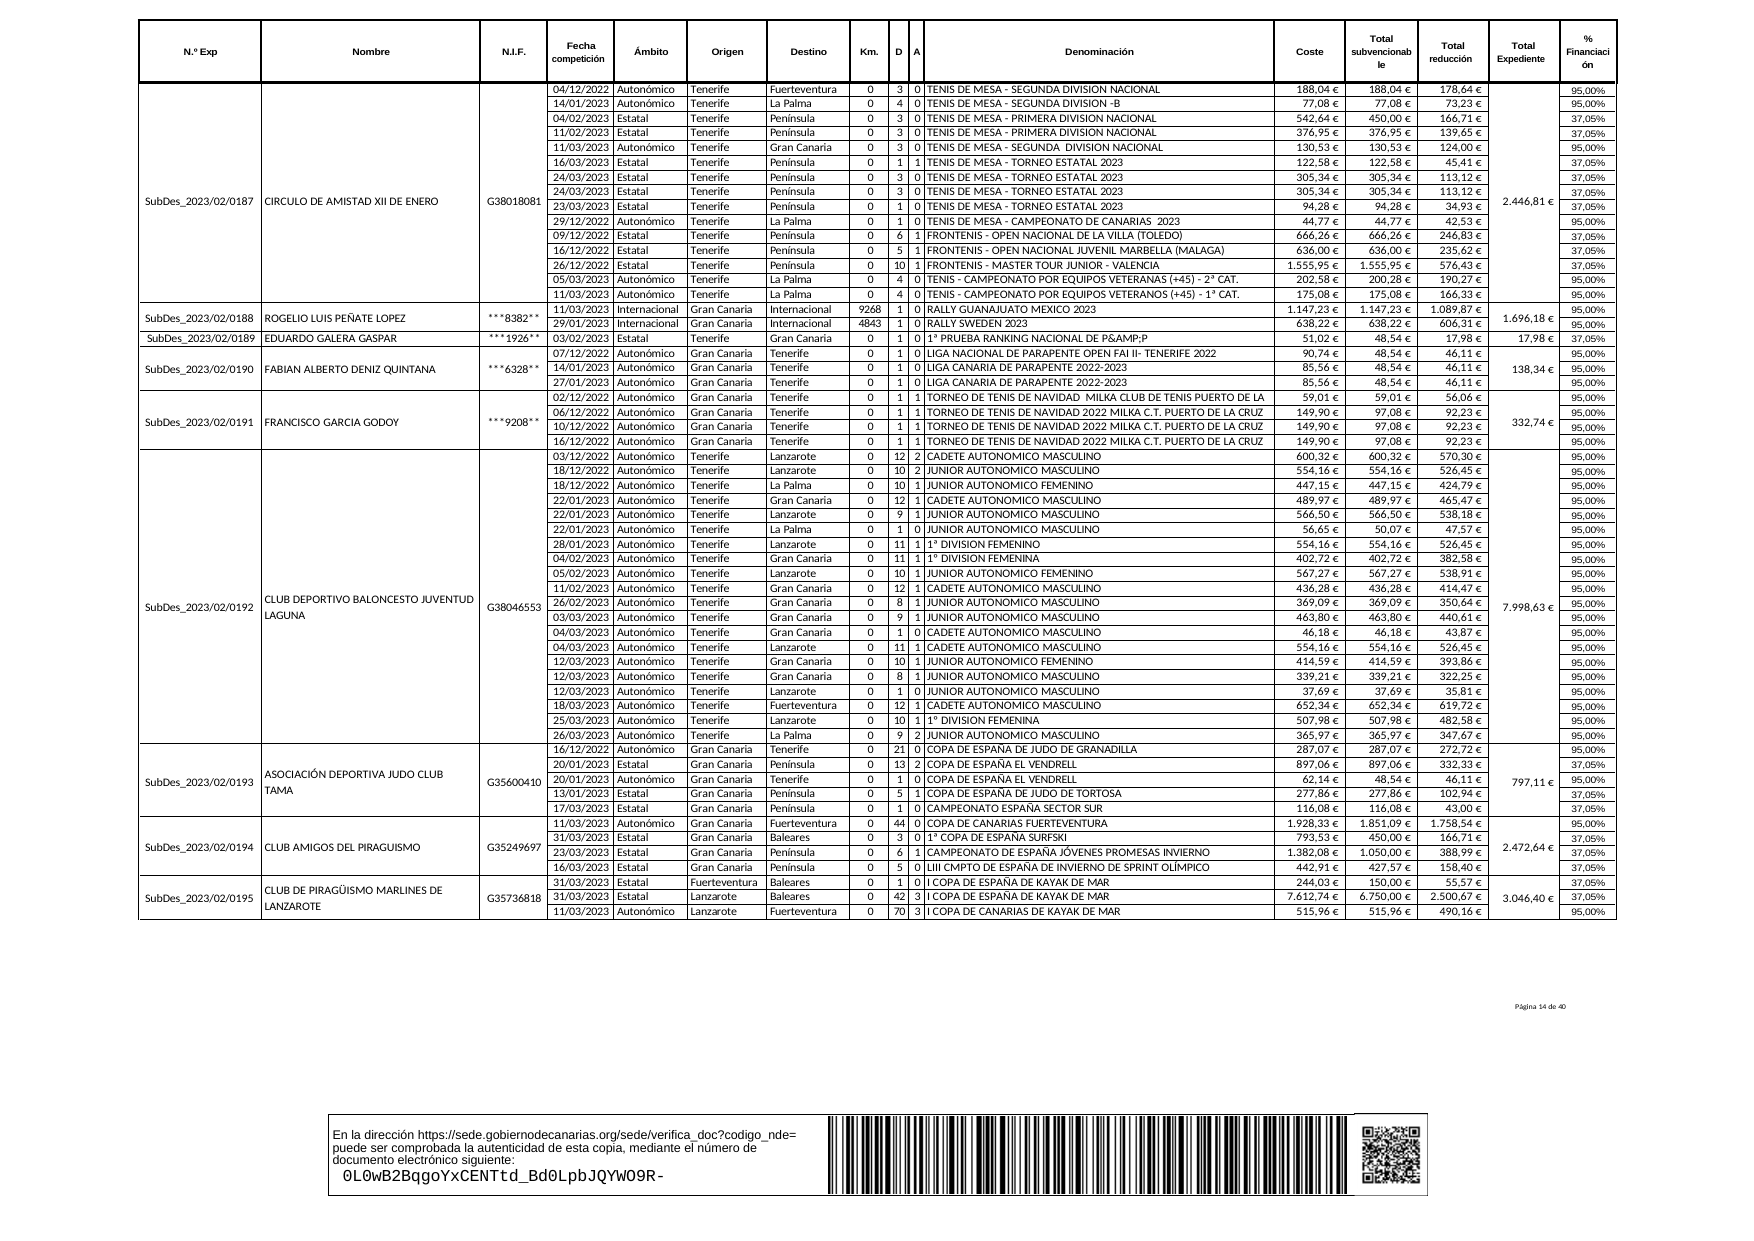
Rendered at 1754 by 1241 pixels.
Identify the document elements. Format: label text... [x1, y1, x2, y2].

table_cell 1º DIVISION FEMENINA [925, 553, 1274, 566]
table_cell 1 [909, 655, 924, 669]
table_cell 122,58 € [1346, 156, 1417, 170]
table_cell 23/03/2023 [548, 846, 613, 860]
table_cell 365,97 € [1275, 729, 1345, 742]
table_cell 48,54 € [1346, 362, 1417, 375]
table_cell 124,00 € [1418, 141, 1488, 155]
table_cell 1 [909, 509, 924, 522]
table_cell Autonómico [614, 714, 687, 728]
table_cell 1 [909, 582, 924, 596]
table_cell 04/02/2023 [548, 553, 613, 566]
table_cell 1 [909, 259, 924, 272]
table_cell 489,97 € [1275, 494, 1345, 507]
table_header Denominación [925, 21, 1273, 81]
table_cell 1.758,54 € [1418, 817, 1488, 831]
table_cell Tenerife [688, 127, 766, 140]
table_cell 25/03/2023 [548, 714, 613, 728]
table_cell 05/02/2023 [548, 567, 613, 581]
table_cell Autonómico [614, 215, 687, 228]
table_cell 95,00% [1560, 699, 1616, 713]
table_cell 37,05% [1560, 860, 1616, 875]
table_cell 0 [850, 288, 888, 302]
table_cell 322,25 € [1418, 670, 1488, 684]
table_cell 0 [850, 479, 888, 493]
table_cell Tenerife [688, 553, 766, 566]
table_cell TENIS DE MESA - TORNEO ESTATAL 2023 [925, 185, 1274, 199]
table_cell 0 [850, 582, 888, 596]
table_cell Tenerife [767, 744, 849, 757]
table_cell 18/12/2022 [548, 479, 613, 493]
table_cell 0 [850, 905, 888, 919]
table_cell 11/02/2023 [548, 127, 613, 140]
table_cell Autonómico [614, 288, 687, 302]
table_cell 95,00% [1560, 273, 1616, 287]
table_cell 02/12/2022 [548, 391, 613, 405]
table_cell 1 [909, 230, 924, 243]
table_cell 70 [889, 905, 908, 919]
table_cell SubDes_2023/02/0191 [139, 390, 261, 449]
table_cell 0 [909, 626, 924, 640]
table_cell 652,34 € [1346, 700, 1417, 713]
table_cell TENIS DE MESA - TORNEO ESTATAL 2023 [925, 156, 1274, 170]
table_cell 37,05% [1560, 155, 1616, 170]
table_cell 12 [889, 494, 908, 507]
table_cell 0 [850, 876, 888, 889]
table_cell 37,05% [1560, 199, 1616, 214]
table_cell Tenerife [688, 685, 766, 698]
table_cell RALLY GUANAJUATO MEXICO 2023 [925, 303, 1274, 317]
table_cell 11/02/2023 [548, 582, 613, 596]
table_cell Gran Canaria [688, 744, 766, 757]
table_cell Tenerife [767, 347, 849, 361]
table_cell 526,45 € [1418, 538, 1488, 552]
table_cell JUNIOR AUTONOMICO MASCULINO [925, 670, 1274, 684]
table_cell Gran Canaria [688, 758, 766, 772]
table_cell 95,00% [1560, 478, 1616, 493]
table_cell Tenerife [688, 332, 766, 346]
table_cell SubDes_2023/02/0193 [139, 743, 261, 816]
table_cell 0 [909, 861, 924, 875]
table_cell Autonómico [614, 376, 687, 390]
table_cell 347,67 € [1418, 729, 1488, 742]
table_cell Estatal [614, 112, 687, 126]
table_cell Autonómico [614, 729, 687, 742]
table_cell ***1926** [480, 332, 547, 346]
table_cell Estatal [614, 832, 687, 845]
table_cell 1 [909, 420, 924, 434]
table_cell 369,09 € [1275, 597, 1345, 610]
table_cell G35249697 [480, 817, 547, 875]
table_cell Gran Canaria [767, 582, 849, 596]
table_cell 10 [889, 567, 908, 581]
table_cell 77,08 € [1346, 97, 1417, 111]
table_cell SubDes_2023/02/0190 [139, 346, 261, 390]
table_cell Gran Canaria [688, 391, 766, 405]
table_cell Autonómico [614, 582, 687, 596]
table_cell La Palma [767, 215, 849, 228]
table_header Total subvencionab le [1346, 21, 1417, 81]
table_cell 797,11 € [1489, 744, 1559, 816]
table_cell 95,00% [1560, 302, 1616, 317]
table_cell 44,77 € [1275, 215, 1345, 228]
table_cell 95,00% [1560, 684, 1616, 698]
table_cell JUNIOR AUTONOMICO MASCULINO [925, 597, 1274, 610]
table_cell 0 [909, 171, 924, 184]
table_cell Tenerife [767, 435, 849, 449]
table_cell Tenerife [688, 567, 766, 581]
table_cell 11/03/2023 [548, 817, 613, 831]
table_cell 1º DIVISION FEMENINA [925, 714, 1274, 728]
table_cell 26/03/2023 [548, 729, 613, 742]
table_cell Autonómico [614, 670, 687, 684]
table_cell 55,57 € [1418, 876, 1488, 889]
table_cell Gran Canaria [767, 670, 849, 684]
table_cell 46,18 € [1346, 626, 1417, 640]
table_cell 46,11 € [1418, 773, 1488, 787]
table_cell Autonómico [614, 362, 687, 375]
table_cell Autonómico [614, 465, 687, 478]
table_cell 287,07 € [1346, 744, 1417, 757]
table_cell 12/03/2023 [548, 685, 613, 698]
table_cell Estatal [614, 890, 687, 904]
table_cell 175,08 € [1346, 288, 1417, 302]
table_cell 1.851,09 € [1346, 817, 1417, 831]
table_header % Financiaci ón [1561, 21, 1616, 81]
table_cell Autonómico [614, 435, 687, 449]
table_cell Autonómico [614, 597, 687, 610]
table_cell 0 [850, 758, 888, 772]
table_cell 18/12/2022 [548, 465, 613, 478]
table_cell 95,00% [1560, 375, 1616, 390]
table_cell 190,27 € [1418, 274, 1488, 287]
table_cell I COPA DE ESPAÑA DE KAYAK DE MAR [925, 876, 1274, 889]
table_cell 166,33 € [1418, 288, 1488, 302]
table_cell 16/03/2023 [548, 861, 613, 875]
table_cell 1 [909, 406, 924, 419]
table_cell 03/03/2023 [548, 611, 613, 625]
table_cell 95,00% [1560, 610, 1616, 625]
table_cell COPA DE ESPAÑA DE JUDO DE TORTOSA [925, 788, 1274, 801]
table_cell TORNEO DE TENIS DE NAVIDAD MILKA CLUB DE TENIS PUERTO DE LA [925, 391, 1274, 405]
table_cell Autonómico [614, 347, 687, 361]
table_cell FRANCISCO GARCIA GODOY [262, 391, 479, 449]
table_cell 0 [850, 890, 888, 904]
table_cell TENIS - CAMPEONATO POR EQUIPOS VETERANAS (+45) - 2ª CAT. [925, 274, 1274, 287]
table_cell CADETE AUTONOMICO MASCULINO [925, 626, 1274, 640]
table_cell 332,33 € [1418, 758, 1488, 772]
table_cell TORNEO DE TENIS DE NAVIDAD 2022 MILKA C.T. PUERTO DE LA CRUZ [925, 420, 1274, 434]
table_cell Tenerife [688, 714, 766, 728]
text Página 14 de 40 [125, 1002, 1566, 1011]
table_cell 0 [850, 127, 888, 140]
table_cell 95,00% [1560, 581, 1616, 596]
table_cell La Palma [767, 274, 849, 287]
table_cell 1 [889, 802, 908, 816]
table_cell 56,65 € [1275, 523, 1345, 537]
table_cell 463,80 € [1346, 611, 1417, 625]
table_cell 122,58 € [1275, 156, 1345, 170]
table_cell 37,05% [1560, 787, 1616, 801]
table_cell 48,54 € [1346, 773, 1417, 787]
table_header Origen [688, 21, 766, 81]
table_cell SubDes_2023/02/0188 [139, 302, 261, 331]
table_cell 1 [889, 200, 908, 214]
table_cell 897,06 € [1346, 758, 1417, 772]
table_cell 382,58 € [1418, 553, 1488, 566]
table_cell 567,27 € [1346, 567, 1417, 581]
table_cell 24/03/2023 [548, 171, 613, 184]
table_cell 45,41 € [1418, 156, 1488, 170]
table_cell 0 [909, 288, 924, 302]
table_cell JUNIOR AUTONOMICO MASCULINO [925, 465, 1274, 478]
table_cell 95,00% [1560, 669, 1616, 684]
table_cell Tenerife [767, 773, 849, 787]
table_cell 28/01/2023 [548, 538, 613, 552]
table_cell Estatal [614, 332, 687, 346]
table_cell 95,00% [1560, 361, 1616, 375]
table_cell 1 [909, 553, 924, 566]
table_cell Gran Canaria [688, 846, 766, 860]
table_cell 95,00% [1560, 81, 1616, 96]
table_cell 0 [850, 171, 888, 184]
table_cell 26/02/2023 [548, 597, 613, 610]
table_cell 636,00 € [1275, 244, 1345, 258]
table_cell Gran Canaria [767, 626, 849, 640]
table_cell 0 [850, 802, 888, 816]
table_cell Estatal [614, 200, 687, 214]
table_cell 102,94 € [1418, 788, 1488, 801]
table_cell 11/03/2023 [548, 905, 613, 919]
table_cell 0 [850, 567, 888, 581]
table_cell 31/03/2023 [548, 876, 613, 889]
table_cell LIGA NACIONAL DE PARAPENTE OPEN FAI II- TENERIFE 2022 [925, 347, 1274, 361]
table_cell 652,34 € [1275, 700, 1345, 713]
table_cell 7.998,63 € [1489, 450, 1559, 742]
table_cell 09/12/2022 [548, 230, 613, 243]
table_cell 95,00% [1560, 346, 1616, 361]
table_cell Tenerife [688, 641, 766, 654]
table_cell 95,00% [1560, 434, 1616, 449]
table_cell 554,16 € [1346, 641, 1417, 654]
table_cell 793,53 € [1275, 832, 1345, 845]
table_cell CADETE AUTONOMICO MASCULINO [925, 582, 1274, 596]
table_cell 0 [909, 685, 924, 698]
table_cell 95,00% [1560, 537, 1616, 552]
table_cell 666,26 € [1346, 230, 1417, 243]
table_cell Península [767, 802, 849, 816]
table_cell 897,06 € [1275, 758, 1345, 772]
table_cell 95,00% [1560, 728, 1616, 742]
table_cell Gran Canaria [688, 318, 766, 331]
table_cell 07/12/2022 [548, 347, 613, 361]
table_cell 0 [909, 200, 924, 214]
table_header Nombre [262, 21, 479, 81]
table_cell 0 [850, 685, 888, 698]
table_cell 482,58 € [1418, 714, 1488, 728]
table_cell Tenerife [688, 185, 766, 199]
table_cell 20/01/2023 [548, 773, 613, 787]
table_cell Tenerife [688, 523, 766, 537]
table_cell 03/02/2023 [548, 332, 613, 346]
table_cell TENIS - CAMPEONATO POR EQUIPOS VETERANOS (+45) - 1ª CAT. [925, 288, 1274, 302]
table_cell 59,01 € [1346, 391, 1417, 405]
table_cell 0 [909, 773, 924, 787]
table_cell 414,47 € [1418, 582, 1488, 596]
table_cell 244,03 € [1275, 876, 1345, 889]
table_cell 95,00% [1560, 508, 1616, 522]
table_cell 526,45 € [1418, 641, 1488, 654]
table_cell 4843 [850, 318, 888, 331]
table_cell 1 [909, 435, 924, 449]
table_cell 0 [850, 244, 888, 258]
table_cell Autonómico [614, 391, 687, 405]
table_cell Estatal [614, 846, 687, 860]
table_cell Gran Canaria [688, 362, 766, 375]
table_cell Península [767, 244, 849, 258]
table_cell 436,28 € [1275, 582, 1345, 596]
table_cell 42,53 € [1418, 215, 1488, 228]
table_cell JUNIOR AUTONOMICO MASCULINO [925, 611, 1274, 625]
table_cell 113,12 € [1418, 185, 1488, 199]
table_cell TENIS DE MESA - PRIMERA DIVISION NACIONAL [925, 127, 1274, 140]
table_cell 0 [850, 538, 888, 552]
table_cell Lanzarote [767, 714, 849, 728]
table_cell 450,00 € [1346, 112, 1417, 126]
table_cell Gran Canaria [767, 553, 849, 566]
table_cell Tenerife [688, 611, 766, 625]
table_cell Autonómico [614, 626, 687, 640]
table_cell JUNIOR AUTONOMICO FEMENINO [925, 567, 1274, 581]
table_cell Autonómico [614, 523, 687, 537]
picture [828, 1116, 1347, 1194]
table_cell 515,96 € [1275, 905, 1345, 919]
table_cell 0 [850, 832, 888, 845]
table_cell SubDes_2023/02/0187 [139, 84, 261, 302]
table_cell 95,00% [1560, 816, 1616, 831]
table_cell 1 [889, 626, 908, 640]
table_cell 576,43 € [1418, 259, 1488, 272]
table_cell 566,50 € [1275, 509, 1345, 522]
table_cell Baleares [767, 876, 849, 889]
table_cell 1 [889, 376, 908, 390]
table_cell 95,00% [1560, 625, 1616, 640]
table_cell Lanzarote [767, 538, 849, 552]
table_cell 0 [850, 450, 888, 463]
table_cell Estatal [614, 802, 687, 816]
table_cell 37,05% [1560, 889, 1616, 904]
table_cell 10 [889, 479, 908, 493]
table_cell 130,53 € [1275, 141, 1345, 155]
table_cell Internacional [767, 318, 849, 331]
table_cell 37,05% [1560, 831, 1616, 845]
table_cell 95,00% [1560, 522, 1616, 537]
table_cell 554,16 € [1275, 465, 1345, 478]
table_cell 34,93 € [1418, 200, 1488, 214]
table_cell 277,86 € [1346, 788, 1417, 801]
table_cell 10 [889, 259, 908, 272]
table_cell 5 [889, 788, 908, 801]
table_cell Autonómico [614, 84, 687, 96]
table_cell La Palma [767, 523, 849, 537]
table_cell 1 [909, 714, 924, 728]
table_cell Autonómico [614, 773, 687, 787]
table_cell 97,08 € [1346, 420, 1417, 434]
table_cell 1 [909, 641, 924, 654]
table_cell 3 [909, 905, 924, 919]
table_cell Gran Canaria [767, 597, 849, 610]
table_cell Gran Canaria [767, 494, 849, 507]
table_cell 0 [850, 230, 888, 243]
table_cell 4 [889, 97, 908, 111]
table_cell 92,23 € [1418, 420, 1488, 434]
table_cell 8 [889, 597, 908, 610]
table_cell 149,90 € [1275, 420, 1345, 434]
table_cell Estatal [614, 758, 687, 772]
table_cell 0 [850, 670, 888, 684]
table_cell 56,06 € [1418, 391, 1488, 405]
table_header N.º Exp [140, 21, 260, 81]
table_cell 12 [889, 700, 908, 713]
table_cell 95,00% [1560, 317, 1616, 331]
table_cell 59,01 € [1275, 391, 1345, 405]
table_cell 566,50 € [1346, 509, 1417, 522]
table_cell Lanzarote [767, 465, 849, 478]
table_cell 37,05% [1560, 184, 1616, 199]
table_cell 1.147,23 € [1275, 303, 1345, 317]
table_cell 554,16 € [1275, 641, 1345, 654]
table_cell 04/03/2023 [548, 641, 613, 654]
table_cell 339,21 € [1346, 670, 1417, 684]
table_cell 414,59 € [1346, 655, 1417, 669]
table_cell TENIS DE MESA - TORNEO ESTATAL 2023 [925, 171, 1274, 184]
table_cell Estatal [614, 876, 687, 889]
table_cell Estatal [614, 259, 687, 272]
table_cell 12/03/2023 [548, 655, 613, 669]
table_cell 95,00% [1560, 772, 1616, 787]
table_cell 1 [889, 773, 908, 787]
table_cell 166,71 € [1418, 832, 1488, 845]
table_cell Autonómico [614, 97, 687, 111]
table_cell 10 [889, 655, 908, 669]
table_cell 12/03/2023 [548, 670, 613, 684]
table_cell 46,11 € [1418, 376, 1488, 390]
table_cell 5 [889, 861, 908, 875]
table_cell 50,07 € [1346, 523, 1417, 537]
table_cell Tenerife [688, 509, 766, 522]
table_cell 554,16 € [1346, 465, 1417, 478]
table_cell 235,62 € [1418, 244, 1488, 258]
table_cell 2 [909, 758, 924, 772]
table_cell Autonómico [614, 538, 687, 552]
table_cell 1 [889, 318, 908, 331]
table_cell 11/03/2023 [548, 303, 613, 317]
table_cell 542,64 € [1275, 112, 1345, 126]
table_cell 0 [850, 744, 888, 757]
table_cell LIGA CANARIA DE PARAPENTE 2022-2023 [925, 362, 1274, 375]
table_cell Tenerife [688, 655, 766, 669]
table_cell 0 [909, 523, 924, 537]
table_header D [890, 21, 908, 81]
table_cell G35736818 [480, 876, 547, 919]
table_cell 0 [909, 84, 924, 96]
table_cell CADETE AUTONOMICO MASCULINO [925, 450, 1274, 463]
table_cell Tenerife [688, 626, 766, 640]
table_cell 11/03/2023 [548, 288, 613, 302]
table_cell 23/03/2023 [548, 200, 613, 214]
table_cell TORNEO DE TENIS DE NAVIDAD 2022 MILKA C.T. PUERTO DE LA CRUZ [925, 435, 1274, 449]
table_cell 46,11 € [1418, 362, 1488, 375]
table_cell Lanzarote [767, 509, 849, 522]
table_cell Autonómico [614, 655, 687, 669]
table_cell 1 [909, 479, 924, 493]
table_cell 0 [850, 141, 888, 155]
table_cell 1 [889, 420, 908, 434]
table_cell 465,47 € [1418, 494, 1488, 507]
table_cell 0 [850, 84, 888, 96]
table_cell 0 [850, 788, 888, 801]
table_cell SubDes_2023/02/0195 [139, 875, 261, 919]
table_cell 95,00% [1560, 493, 1616, 507]
table_cell 116,08 € [1346, 802, 1417, 816]
table_cell Autonómico [614, 553, 687, 566]
table_cell 9 [889, 611, 908, 625]
table_cell Tenerife [688, 700, 766, 713]
table_cell Autonómico [614, 406, 687, 419]
table_cell 37,05% [1560, 111, 1616, 126]
table_cell 31/03/2023 [548, 890, 613, 904]
table_cell 1 [909, 670, 924, 684]
table_cell 17,98 € [1418, 332, 1488, 346]
table_cell 1.555,95 € [1346, 259, 1417, 272]
table_cell 636,00 € [1346, 244, 1417, 258]
table_cell 0 [850, 817, 888, 831]
table_cell Península [767, 185, 849, 199]
table_cell 538,18 € [1418, 509, 1488, 522]
table_cell COPA DE ESPAÑA DE JUDO DE GRANADILLA [925, 744, 1274, 757]
table_cell ROGELIO LUIS PEÑATE LOPEZ [262, 303, 479, 331]
table_cell 0 [850, 861, 888, 875]
table_cell 0 [850, 626, 888, 640]
table_cell 12 [889, 582, 908, 596]
table_cell 376,95 € [1346, 127, 1417, 140]
table_cell 1 [909, 567, 924, 581]
table_cell Tenerife [767, 420, 849, 434]
table_cell 402,72 € [1346, 553, 1417, 566]
table_cell 48,54 € [1346, 332, 1417, 346]
table_cell 7.612,74 € [1275, 890, 1345, 904]
table_cell CADETE AUTONOMICO MASCULINO [925, 641, 1274, 654]
table_cell 0 [850, 846, 888, 860]
table_cell 1.382,08 € [1275, 846, 1345, 860]
table_cell 113,12 € [1418, 171, 1488, 184]
table_cell 37,05% [1560, 258, 1616, 272]
table_cell Gran Canaria [688, 788, 766, 801]
table_cell ***8382** [480, 303, 547, 331]
table_cell 200,28 € [1346, 274, 1417, 287]
table_cell 16/12/2022 [548, 744, 613, 757]
table_cell 490,16 € [1418, 905, 1488, 919]
table_cell 11/03/2023 [548, 141, 613, 155]
table_cell 0 [850, 597, 888, 610]
table_cell 97,08 € [1346, 435, 1417, 449]
table_cell 2.472,64 € [1489, 817, 1559, 875]
table_cell 1 [909, 700, 924, 713]
table_cell 0 [850, 553, 888, 566]
table_cell 35,81 € [1418, 685, 1488, 698]
table_cell 13 [889, 758, 908, 772]
table_cell 0 [850, 435, 888, 449]
table_cell 94,28 € [1346, 200, 1417, 214]
table_cell 0 [850, 406, 888, 419]
table_cell 10 [889, 465, 908, 478]
table_cell 0 [850, 347, 888, 361]
table_cell 37,05% [1560, 126, 1616, 140]
table_cell 1 [889, 685, 908, 698]
table_cell 22/01/2023 [548, 523, 613, 537]
table_cell 440,61 € [1418, 611, 1488, 625]
table_cell 450,00 € [1346, 832, 1417, 845]
table_cell 1ª DIVISION FEMENINO [925, 538, 1274, 552]
table_cell 31/03/2023 [548, 832, 613, 845]
table_cell 5 [889, 244, 908, 258]
table_cell La Palma [767, 479, 849, 493]
table_cell Tenerife [688, 274, 766, 287]
table_cell 43,00 € [1418, 802, 1488, 816]
table_cell Gran Canaria [767, 611, 849, 625]
table_cell 158,40 € [1418, 861, 1488, 875]
table_cell 8 [889, 670, 908, 684]
table_cell 0 [909, 802, 924, 816]
table_cell 0 [850, 420, 888, 434]
table_cell 95,00% [1560, 140, 1616, 155]
table_cell RALLY SWEDEN 2023 [925, 318, 1274, 331]
table_cell TENIS DE MESA - TORNEO ESTATAL 2023 [925, 200, 1274, 214]
table_cell 1ª COPA DE ESPAÑA SURFSKI [925, 832, 1274, 845]
table_cell FRONTENIS - OPEN NACIONAL DE LA VILLA (TOLEDO) [925, 230, 1274, 243]
table_cell Tenerife [688, 538, 766, 552]
table_cell Tenerife [688, 244, 766, 258]
table_cell 427,57 € [1346, 861, 1417, 875]
table_cell 1 [909, 788, 924, 801]
table_cell Gran Canaria [767, 332, 849, 346]
table_cell 37,05% [1560, 801, 1616, 816]
table_cell 0 [909, 876, 924, 889]
table_cell Gran Canaria [688, 773, 766, 787]
table_cell 1.147,23 € [1346, 303, 1417, 317]
table_cell 507,98 € [1275, 714, 1345, 728]
table_cell 6 [889, 230, 908, 243]
table_header N.I.F. [481, 21, 546, 81]
table_header Km. [851, 21, 888, 81]
table_cell 0 [850, 391, 888, 405]
table_cell 27/01/2023 [548, 376, 613, 390]
table_cell Tenerife [688, 288, 766, 302]
table_cell 447,15 € [1346, 479, 1417, 493]
table_cell 95,00% [1560, 596, 1616, 610]
table_cell TENIS DE MESA - PRIMERA DIVISION NACIONAL [925, 112, 1274, 126]
table_cell 0 [850, 611, 888, 625]
table_cell 20/01/2023 [548, 758, 613, 772]
table_cell 139,65 € [1418, 127, 1488, 140]
table_cell 0 [909, 817, 924, 831]
table_cell Estatal [614, 156, 687, 170]
table_cell FRONTENIS - MASTER TOUR JUNIOR - VALENCIA [925, 259, 1274, 272]
table_cell 95,00% [1560, 464, 1616, 478]
table_cell 606,31 € [1418, 318, 1488, 331]
table_cell 0 [909, 127, 924, 140]
table_cell Tenerife [688, 215, 766, 228]
table_cell Internacional [767, 303, 849, 317]
table_cell 1 [889, 523, 908, 537]
table_cell Tenerife [688, 84, 766, 96]
table_cell EDUARDO GALERA GASPAR [262, 332, 479, 346]
table_cell 95,00% [1560, 287, 1616, 302]
table_cell Gran Canaria [688, 347, 766, 361]
table_cell 37,05% [1560, 331, 1616, 346]
table_cell 95,00% [1560, 904, 1616, 919]
table_cell Península [767, 846, 849, 860]
table_cell Tenerife [688, 200, 766, 214]
table_cell G38046553 [480, 450, 547, 742]
table_cell 3 [889, 141, 908, 155]
table_cell 1 [889, 303, 908, 317]
table_cell COPA DE ESPAÑA EL VENDRELL [925, 758, 1274, 772]
table_cell 29/12/2022 [548, 215, 613, 228]
table_cell 2.446,81 € [1489, 84, 1559, 302]
table_cell La Palma [767, 729, 849, 742]
table_cell FABIAN ALBERTO DENIZ QUINTANA [262, 347, 479, 390]
table_cell 0 [850, 465, 888, 478]
table_cell CAMPEONATO ESPAÑA SECTOR SUR [925, 802, 1274, 816]
table_cell 16/03/2023 [548, 156, 613, 170]
table_cell 95,00% [1560, 419, 1616, 434]
table_cell 305,34 € [1275, 185, 1345, 199]
table_cell Autonómico [614, 700, 687, 713]
table_cell 3 [889, 112, 908, 126]
table_cell Tenerife [767, 406, 849, 419]
table_cell 1 [909, 494, 924, 507]
table_cell 526,45 € [1418, 465, 1488, 478]
table_cell 95,00% [1560, 654, 1616, 669]
table_cell 95,00% [1560, 552, 1616, 566]
table_cell Tenerife [688, 171, 766, 184]
table_cell Tenerife [688, 156, 766, 170]
table_cell 463,80 € [1275, 611, 1345, 625]
table_cell 339,21 € [1275, 670, 1345, 684]
table_cell 0 [850, 112, 888, 126]
table_cell G35600410 [480, 744, 547, 816]
table_cell Tenerife [767, 391, 849, 405]
table_cell 277,86 € [1275, 788, 1345, 801]
table_cell COPA DE ESPAÑA EL VENDRELL [925, 773, 1274, 787]
table_cell 95,00% [1560, 640, 1616, 654]
table_cell Tenerife [767, 362, 849, 375]
table_cell 90,74 € [1275, 347, 1345, 361]
table_cell Gran Canaria [688, 832, 766, 845]
table_cell 18/03/2023 [548, 700, 613, 713]
table_cell ***6328** [480, 347, 547, 390]
table_cell 0 [909, 362, 924, 375]
table_cell Tenerife [688, 259, 766, 272]
table_cell 365,97 € [1346, 729, 1417, 742]
table_cell CADETE AUTONOMICO MASCULINO [925, 494, 1274, 507]
table_cell COPA DE CANARIAS FUERTEVENTURA [925, 817, 1274, 831]
table_header Fecha competición [548, 21, 613, 81]
table_header A [910, 21, 923, 81]
table_cell Tenerife [688, 450, 766, 463]
table_cell 04/03/2023 [548, 626, 613, 640]
table_cell 567,27 € [1275, 567, 1345, 581]
table_cell G38018081 [480, 84, 547, 302]
table_cell 85,56 € [1275, 376, 1345, 390]
table_cell JUNIOR AUTONOMICO MASCULINO [925, 509, 1274, 522]
table_cell 515,96 € [1346, 905, 1417, 919]
table_cell 37,05% [1560, 243, 1616, 258]
table_cell ***9208** [480, 391, 547, 449]
table_cell 442,91 € [1275, 861, 1345, 875]
table_cell Península [767, 861, 849, 875]
table_cell Autonómico [614, 817, 687, 831]
table_cell Tenerife [688, 112, 766, 126]
table_cell 0 [850, 97, 888, 111]
table_cell 43,87 € [1418, 626, 1488, 640]
table_cell Tenerife [688, 479, 766, 493]
table_cell 0 [850, 200, 888, 214]
table_cell 62,14 € [1275, 773, 1345, 787]
table_cell Autonómico [614, 611, 687, 625]
table_cell Autonómico [614, 450, 687, 463]
table_cell 4 [889, 274, 908, 287]
table_cell 0 [850, 773, 888, 787]
table_cell LIGA CANARIA DE PARAPENTE 2022-2023 [925, 376, 1274, 390]
table_cell Estatal [614, 185, 687, 199]
table_cell Estatal [614, 861, 687, 875]
table_cell TENIS DE MESA - SEGUNDA DIVISION NACIONAL [925, 84, 1274, 96]
table_cell Fuerteventura [767, 84, 849, 96]
table_cell 17/03/2023 [548, 802, 613, 816]
table_cell 6 [889, 846, 908, 860]
table_cell Tenerife [688, 230, 766, 243]
table_cell 600,32 € [1346, 450, 1417, 463]
table_cell 37,05% [1560, 845, 1616, 860]
table_cell 0 [909, 303, 924, 317]
table_cell 3 [889, 127, 908, 140]
table_cell 1.555,95 € [1275, 259, 1345, 272]
table_cell 11 [889, 553, 908, 566]
table_cell FRONTENIS - OPEN NACIONAL JUVENIL MARBELLA (MALAGA) [925, 244, 1274, 258]
table_cell 178,64 € [1418, 84, 1488, 96]
table_cell Autonómico [614, 509, 687, 522]
table_cell Baleares [767, 832, 849, 845]
table_cell Gran Canaria [688, 802, 766, 816]
table_cell CLUB DEPORTIVO BALONCESTO JUVENTUD LAGUNA [262, 450, 479, 742]
table_cell 1 [889, 347, 908, 361]
table_cell 507,98 € [1346, 714, 1417, 728]
table_cell 1 [889, 332, 908, 346]
table_cell 9 [889, 509, 908, 522]
table_cell 1.928,33 € [1275, 817, 1345, 831]
table_cell Tenerife [767, 376, 849, 390]
table_cell 188,04 € [1346, 84, 1417, 96]
table_cell Autonómico [614, 141, 687, 155]
table_cell 14/01/2023 [548, 97, 613, 111]
table_cell 24/03/2023 [548, 185, 613, 199]
table_cell 538,91 € [1418, 567, 1488, 581]
table_cell 1 [889, 215, 908, 228]
table_cell Península [767, 171, 849, 184]
table_cell 150,00 € [1346, 876, 1417, 889]
table_cell 414,59 € [1275, 655, 1345, 669]
table_cell 0 [909, 744, 924, 757]
table_cell 0 [850, 714, 888, 728]
table_cell 0 [909, 376, 924, 390]
table_cell 0 [909, 112, 924, 126]
table_cell 3 [889, 832, 908, 845]
table_cell 0 [850, 185, 888, 199]
table_header Coste [1275, 21, 1344, 81]
table_cell 95,00% [1560, 743, 1616, 757]
table_cell 1 [889, 876, 908, 889]
table_cell JUNIOR AUTONOMICO FEMENINO [925, 655, 1274, 669]
table_cell 554,16 € [1346, 538, 1417, 552]
table_cell 0 [909, 332, 924, 346]
table_cell 402,72 € [1275, 553, 1345, 566]
table_cell 1 [889, 435, 908, 449]
table_cell 0 [909, 97, 924, 111]
table_cell TENIS DE MESA - SEGUNDA DIVISION -B [925, 97, 1274, 111]
table_cell 22/01/2023 [548, 494, 613, 507]
table_cell Tenerife [688, 494, 766, 507]
table_cell 369,09 € [1346, 597, 1417, 610]
table_cell 9 [889, 729, 908, 742]
table_cell La Palma [767, 288, 849, 302]
table_cell Lanzarote [767, 567, 849, 581]
table_cell 46,11 € [1418, 347, 1488, 361]
table_cell Península [767, 758, 849, 772]
table_cell 0 [909, 141, 924, 155]
table_cell 73,23 € [1418, 97, 1488, 111]
table_cell 3 [909, 890, 924, 904]
table_cell Tenerife [688, 465, 766, 478]
table_cell 11 [889, 538, 908, 552]
table_cell 48,54 € [1346, 347, 1417, 361]
table_cell Autonómico [614, 641, 687, 654]
table_cell 2 [909, 450, 924, 463]
table_cell 0 [850, 729, 888, 742]
table_cell 424,79 € [1418, 479, 1488, 493]
table_cell 29/01/2023 [548, 318, 613, 331]
table_cell Península [767, 788, 849, 801]
table_cell 0 [850, 362, 888, 375]
table_cell 37,05% [1560, 229, 1616, 243]
table_cell Gran Canaria [688, 303, 766, 317]
table_cell SubDes_2023/02/0194 [139, 816, 261, 875]
table_cell CLUB AMIGOS DEL PIRAGUISMO [262, 817, 479, 875]
table_cell Internacional [614, 303, 687, 317]
table_cell 1.050,00 € [1346, 846, 1417, 860]
table_cell SubDes_2023/02/0189 [139, 331, 261, 346]
table_cell LIII CMPTO DE ESPAÑA DE INVIERNO DE SPRINT OLÍMPICO [925, 861, 1274, 875]
table_cell 2.500,67 € [1418, 890, 1488, 904]
table_cell 37,69 € [1346, 685, 1417, 698]
table_cell 95,00% [1560, 214, 1616, 228]
table_cell Tenerife [688, 582, 766, 596]
table_cell Fuerteventura [767, 817, 849, 831]
table_cell 0 [909, 832, 924, 845]
table_cell 37,69 € [1275, 685, 1345, 698]
table_cell 95,00% [1560, 713, 1616, 728]
table_cell TENIS DE MESA - CAMPEONATO DE CANARIAS 2023 [925, 215, 1274, 228]
table_cell Autonómico [614, 479, 687, 493]
table_cell I COPA DE CANARIAS DE KAYAK DE MAR [925, 905, 1274, 919]
table_cell 272,72 € [1418, 744, 1488, 757]
table_cell 600,32 € [1275, 450, 1345, 463]
table_cell 48,54 € [1346, 376, 1417, 390]
table_cell 92,23 € [1418, 435, 1488, 449]
table_cell 10 [889, 714, 908, 728]
table_cell CIRCULO DE AMISTAD XII DE ENERO [262, 84, 479, 302]
table_cell 0 [850, 509, 888, 522]
table_cell Tenerife [688, 729, 766, 742]
table_cell Tenerife [688, 97, 766, 111]
table_cell 26/12/2022 [548, 259, 613, 272]
table_cell 130,53 € [1346, 141, 1417, 155]
table_cell Estatal [614, 230, 687, 243]
table_cell Baleares [767, 890, 849, 904]
table_cell 06/12/2022 [548, 406, 613, 419]
table_cell Península [767, 156, 849, 170]
table_cell 2 [909, 729, 924, 742]
table_cell Autonómico [614, 494, 687, 507]
table_cell 95,00% [1560, 405, 1616, 419]
table_cell 149,90 € [1275, 406, 1345, 419]
picture [1354, 1113, 1428, 1196]
table_cell 388,99 € [1418, 846, 1488, 860]
table_cell JUNIOR AUTONOMICO FEMENINO [925, 479, 1274, 493]
table_cell Península [767, 230, 849, 243]
table_cell 0 [850, 332, 888, 346]
table_cell 16/12/2022 [548, 435, 613, 449]
table_cell 22/01/2023 [548, 509, 613, 522]
table_cell 175,08 € [1275, 288, 1345, 302]
table_cell 489,97 € [1346, 494, 1417, 507]
table_cell 95,00% [1560, 96, 1616, 111]
table_cell 638,22 € [1346, 318, 1417, 331]
table_cell 0 [850, 655, 888, 669]
table_cell CAMPEONATO DE ESPAÑA JÓVENES PROMESAS INVIERNO [925, 846, 1274, 860]
table_cell 0 [850, 523, 888, 537]
table_header Destino [768, 21, 849, 81]
table_cell Fuerteventura [688, 876, 766, 889]
table_cell 0 [850, 274, 888, 287]
table_cell 9268 [850, 303, 888, 317]
table_cell 1ª PRUEBA RANKING NACIONAL DE P&AMP;P [925, 332, 1274, 346]
table_cell Gran Canaria [688, 817, 766, 831]
table_cell Lanzarote [767, 685, 849, 698]
table_cell 1 [889, 391, 908, 405]
table_cell 95,00% [1560, 390, 1616, 405]
table_cell 94,28 € [1275, 200, 1345, 214]
table_cell 42 [889, 890, 908, 904]
table_cell 05/03/2023 [548, 274, 613, 287]
table_cell Gran Canaria [688, 376, 766, 390]
table_cell 44,77 € [1346, 215, 1417, 228]
table_cell Gran Canaria [688, 861, 766, 875]
table_cell 0 [850, 259, 888, 272]
table_header Total reducción [1419, 21, 1488, 81]
table_cell Península [767, 112, 849, 126]
table_cell 3 [889, 84, 908, 96]
table_cell 2 [909, 465, 924, 478]
table_cell Lanzarote [767, 450, 849, 463]
table_cell 1 [909, 156, 924, 170]
table_cell 04/02/2023 [548, 112, 613, 126]
table_cell ASOCIACIÓN DEPORTIVA JUDO CLUB TAMA [262, 744, 479, 816]
table_cell JUNIOR AUTONOMICO MASCULINO [925, 523, 1274, 537]
table_cell 638,22 € [1275, 318, 1345, 331]
table_cell Gran Canaria [767, 655, 849, 669]
table_cell 305,34 € [1275, 171, 1345, 184]
table_cell 1 [909, 611, 924, 625]
table_cell 1 [909, 597, 924, 610]
table_cell 1 [889, 156, 908, 170]
table_cell 51,02 € [1275, 332, 1345, 346]
table_cell Lanzarote [688, 905, 766, 919]
table_cell 04/12/2022 [548, 84, 613, 96]
table_cell 0 [909, 274, 924, 287]
table_cell La Palma [767, 97, 849, 111]
table_cell 447,15 € [1275, 479, 1345, 493]
table_cell 1 [889, 362, 908, 375]
table_header Total Expediente [1490, 21, 1559, 81]
table_cell 138,34 € [1489, 347, 1559, 390]
table_cell 11 [889, 641, 908, 654]
table_cell 0 [850, 376, 888, 390]
table_cell Autonómico [614, 905, 687, 919]
table_cell 570,30 € [1418, 450, 1488, 463]
table_cell Internacional [614, 318, 687, 331]
table_cell Gran Canaria [767, 141, 849, 155]
table_cell 350,64 € [1418, 597, 1488, 610]
table_cell JUNIOR AUTONOMICO MASCULINO [925, 685, 1274, 698]
table_cell 6.750,00 € [1346, 890, 1417, 904]
table_cell Fuerteventura [767, 700, 849, 713]
table_cell Tenerife [688, 141, 766, 155]
table_cell 619,72 € [1418, 700, 1488, 713]
table_cell 1 [909, 538, 924, 552]
table_cell 0 [909, 215, 924, 228]
table_cell 92,23 € [1418, 406, 1488, 419]
table_cell 4 [889, 288, 908, 302]
table_cell 0 [850, 641, 888, 654]
table_cell Fuerteventura [767, 905, 849, 919]
table_cell 376,95 € [1275, 127, 1345, 140]
table_cell 95,00% [1560, 566, 1616, 581]
table_cell CADETE AUTONOMICO MASCULINO [925, 700, 1274, 713]
table_cell 0 [909, 185, 924, 199]
table_cell Tenerife [688, 597, 766, 610]
table_cell I COPA DE ESPAÑA DE KAYAK DE MAR [925, 890, 1274, 904]
table_cell 246,83 € [1418, 230, 1488, 243]
table_cell 16/12/2022 [548, 244, 613, 258]
table_cell Península [767, 259, 849, 272]
table_cell Península [767, 200, 849, 214]
table_cell 116,08 € [1275, 802, 1345, 816]
table_cell 37,05% [1560, 170, 1616, 184]
table_cell 0 [909, 347, 924, 361]
table_cell Estatal [614, 127, 687, 140]
table_cell 37,05% [1560, 875, 1616, 889]
table_cell 1.089,87 € [1418, 303, 1488, 317]
table_cell 666,26 € [1275, 230, 1345, 243]
table_cell 77,08 € [1275, 97, 1345, 111]
table_cell Autonómico [614, 567, 687, 581]
table_cell Estatal [614, 171, 687, 184]
table_cell 305,34 € [1346, 185, 1417, 199]
table_cell 47,57 € [1418, 523, 1488, 537]
table_cell TORNEO DE TENIS DE NAVIDAD 2022 MILKA C.T. PUERTO DE LA CRUZ [925, 406, 1274, 419]
table_cell 17,98 € [1489, 332, 1559, 346]
table_cell Estatal [614, 788, 687, 801]
table_cell Autonómico [614, 744, 687, 757]
table_cell 0 [850, 156, 888, 170]
table_cell 149,90 € [1275, 435, 1345, 449]
table_cell 436,28 € [1346, 582, 1417, 596]
table_cell Península [767, 127, 849, 140]
table_cell 3.046,40 € [1489, 876, 1559, 919]
table_cell 188,04 € [1275, 84, 1345, 96]
table_cell Autonómico [614, 685, 687, 698]
table_cell Lanzarote [767, 641, 849, 654]
table_cell Autonómico [614, 274, 687, 287]
table_cell 0 [850, 215, 888, 228]
table_cell TENIS DE MESA - SEGUNDA DIVISION NACIONAL [925, 141, 1274, 155]
table_cell 37,05% [1560, 757, 1616, 772]
table_cell 332,74 € [1489, 391, 1559, 449]
table_cell 10/12/2022 [548, 420, 613, 434]
table_cell 554,16 € [1275, 538, 1345, 552]
table_cell CLUB DE PIRAGÜISMO MARLINES DE LANZAROTE [262, 876, 479, 919]
table_cell 95,00% [1560, 449, 1616, 463]
table_cell 46,18 € [1275, 626, 1345, 640]
table_cell 202,58 € [1275, 274, 1345, 287]
table_cell Gran Canaria [688, 406, 766, 419]
table_cell Estatal [614, 244, 687, 258]
table_cell 97,08 € [1346, 406, 1417, 419]
table_cell 44 [889, 817, 908, 831]
table_cell Gran Canaria [688, 435, 766, 449]
table_cell 1 [909, 244, 924, 258]
table_cell Gran Canaria [688, 420, 766, 434]
table_cell 393,86 € [1418, 655, 1488, 669]
table_cell Autonómico [614, 420, 687, 434]
table_cell 21 [889, 744, 908, 757]
table_cell 1 [889, 406, 908, 419]
table_cell 0 [850, 494, 888, 507]
table_cell 12 [889, 450, 908, 463]
table_cell Tenerife [688, 670, 766, 684]
table_cell 0 [850, 700, 888, 713]
table_cell 166,71 € [1418, 112, 1488, 126]
table_cell 13/01/2023 [548, 788, 613, 801]
table_cell 1 [909, 846, 924, 860]
table_cell 305,34 € [1346, 171, 1417, 184]
table_cell JUNIOR AUTONOMICO MASCULINO [925, 729, 1274, 742]
table_cell 0 [909, 318, 924, 331]
table_cell 1 [909, 391, 924, 405]
table_cell 3 [889, 185, 908, 199]
table_header Ámbito [615, 21, 686, 81]
table_cell 03/12/2022 [548, 450, 613, 463]
table_cell 287,07 € [1275, 744, 1345, 757]
table_cell 3 [889, 171, 908, 184]
table_cell 14/01/2023 [548, 362, 613, 375]
table_cell 1.696,18 € [1489, 303, 1559, 331]
table_cell 85,56 € [1275, 362, 1345, 375]
table_cell SubDes_2023/02/0192 [139, 449, 261, 742]
table_cell Lanzarote [688, 890, 766, 904]
